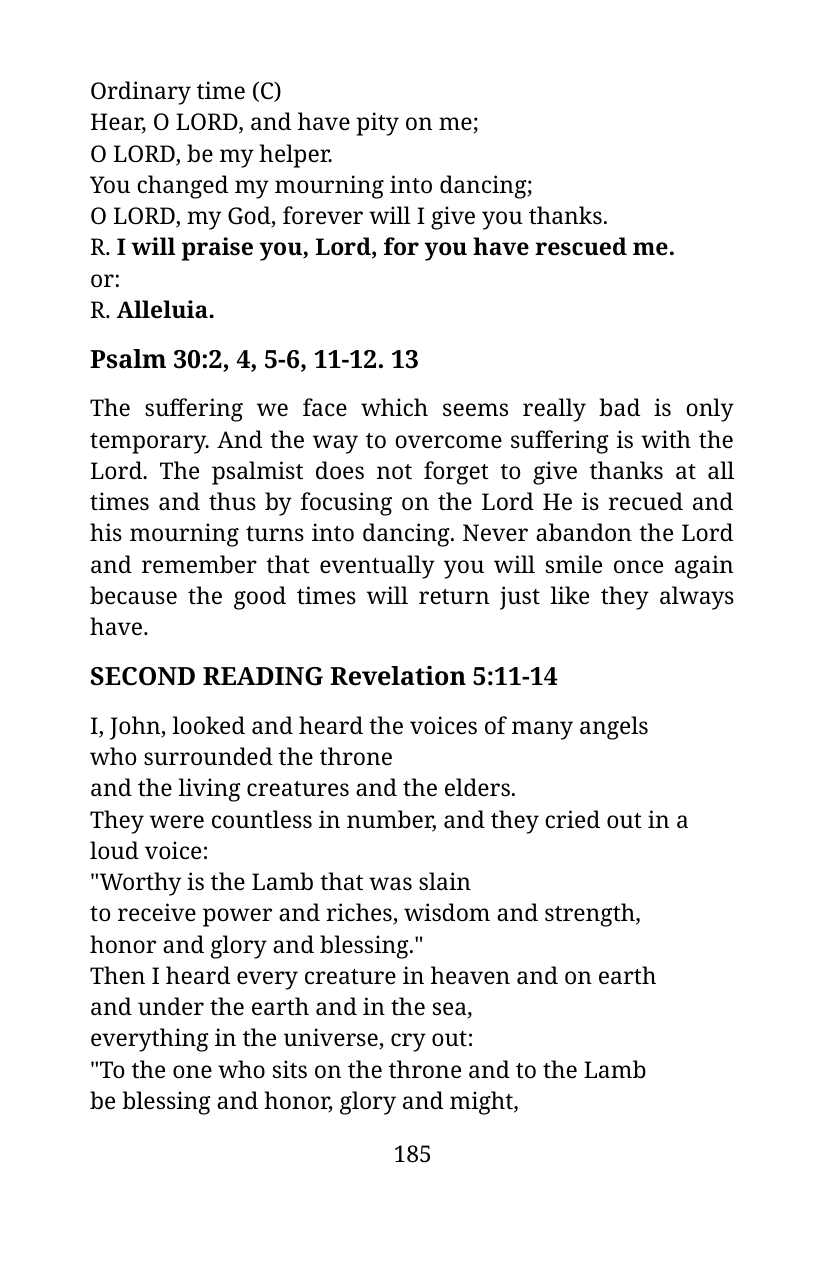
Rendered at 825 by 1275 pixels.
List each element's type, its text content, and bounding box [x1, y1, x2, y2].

text Psalm 30:2, 4, 5-6, 11-12. 13 [90, 342, 735, 376]
text I, John, looked and heard the voices of many angels who surrounded the throne and the living creatures and the elders. They were countless in number, and they cried out in a loud voice: "Worthy is the Lamb that was slain to receive power and riches, wisdom and strength, honor and glory and blessing." Then I heard every creature in heaven and on earth and under the earth and in the sea, everything in the universe, cry out: "To the one who sits on the throne and to the Lamb be blessing and honor, glory and might, [90, 710, 735, 1116]
text The suffering we face which seems really bad is only temporary. And the way to overcome suffering is with the Lord. The psalmist does not forget to give thanks at all times and thus by focusing on the Lord He is recued and his mourning turns into dancing. Never abandon the Lord and remember that eventually you will smile once again because the good times will return just like they always have. [90, 392, 735, 642]
text Hear, O LORD, and have pity on me; O LORD, be my helper. You changed my mourning into dancing; O LORD, my God, forever will I give you thanks. R. I will praise you, Lord, for you have rescued me. or: R. Alleluia. [90, 106, 735, 325]
text SECOND READING Revelation 5:11-14 [90, 659, 735, 693]
